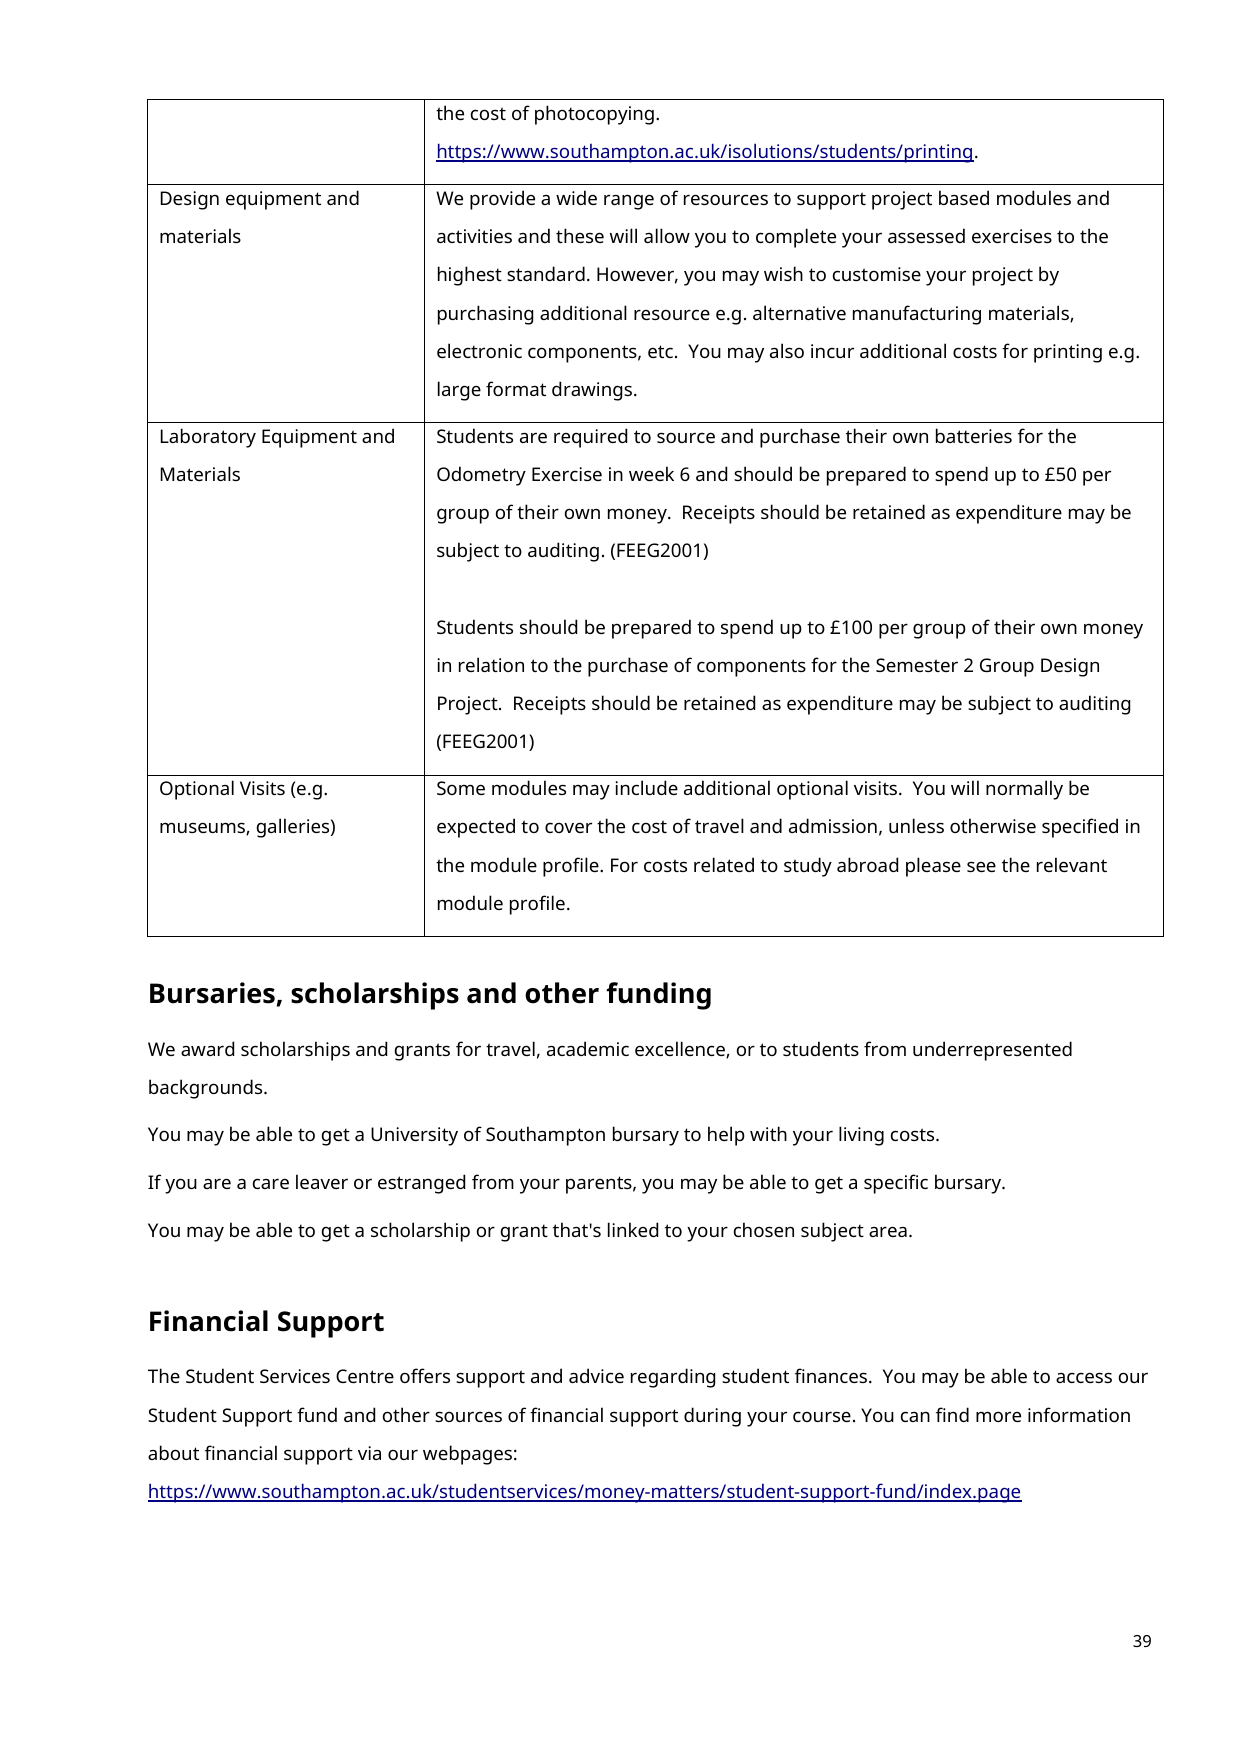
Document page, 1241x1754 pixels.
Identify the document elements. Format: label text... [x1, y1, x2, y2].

table_cell the cost of photocopying. https://www.southampton.ac.uk/isolutions/students/printing. [425, 100, 1163, 184]
table_cell Students are required to source and purchase their own batteries for the Odometry Exercise in week 6 and should be prepared to spend up to £50 per group of their own money. Receipts should be retained as expenditure may be subject to auditing. (FEEG2001) Students should be prepared to spend up to £100 per group of their own money in relation to the purchase of components for the Semester 2 Group Design Project. Receipts should be retained as expenditure may be subject to auditing (FEEG2001) [425, 423, 1163, 774]
subtitle Bursaries, scholarships and other funding [148, 974, 1152, 1011]
table_cell [148, 100, 424, 184]
table_cell Some modules may include additional optional visits. You will normally be expected to cover the cost of travel and admission, unless otherwise specified in the module profile. For costs related to study abroad please see the relevant module profile. [425, 776, 1163, 936]
subtitle Financial Support [148, 1302, 1152, 1339]
text You may be able to get a University of Southampton bursary to help with your living costs. [148, 1122, 1152, 1147]
table_cell Design equipment and materials [148, 185, 424, 422]
text The Student Services Centre offers support and advice regarding student finances. You may be able to access our Student Support fund and other sources of financial support during your course. You can find more information about financial support via our webpages: https://www.southampton.ac.uk/studentservices/money-matters/student-support-fund/index.page [148, 1364, 1152, 1504]
text You may be able to get a scholarship or grant that's linked to your chosen subject area. [148, 1217, 1152, 1242]
table_cell Optional Visits (e.g. museums, galleries) [148, 776, 424, 936]
text If you are a care leaver or estranged from your parents, you may be able to get a specific bursary. [148, 1169, 1152, 1195]
table_cell Laboratory Equipment and Materials [148, 423, 424, 774]
text We award scholarships and grants for travel, academic excellence, or to students from underrepresented backgrounds. [148, 1036, 1152, 1100]
table_cell We provide a wide range of resources to support project based modules and activities and these will allow you to complete your assessed exercises to the highest standard. However, you may wish to customise your project by purchasing additional resource e.g. alternative manufacturing materials, electronic components, etc. You may also incur additional costs for printing e.g. large format drawings. [425, 185, 1163, 422]
